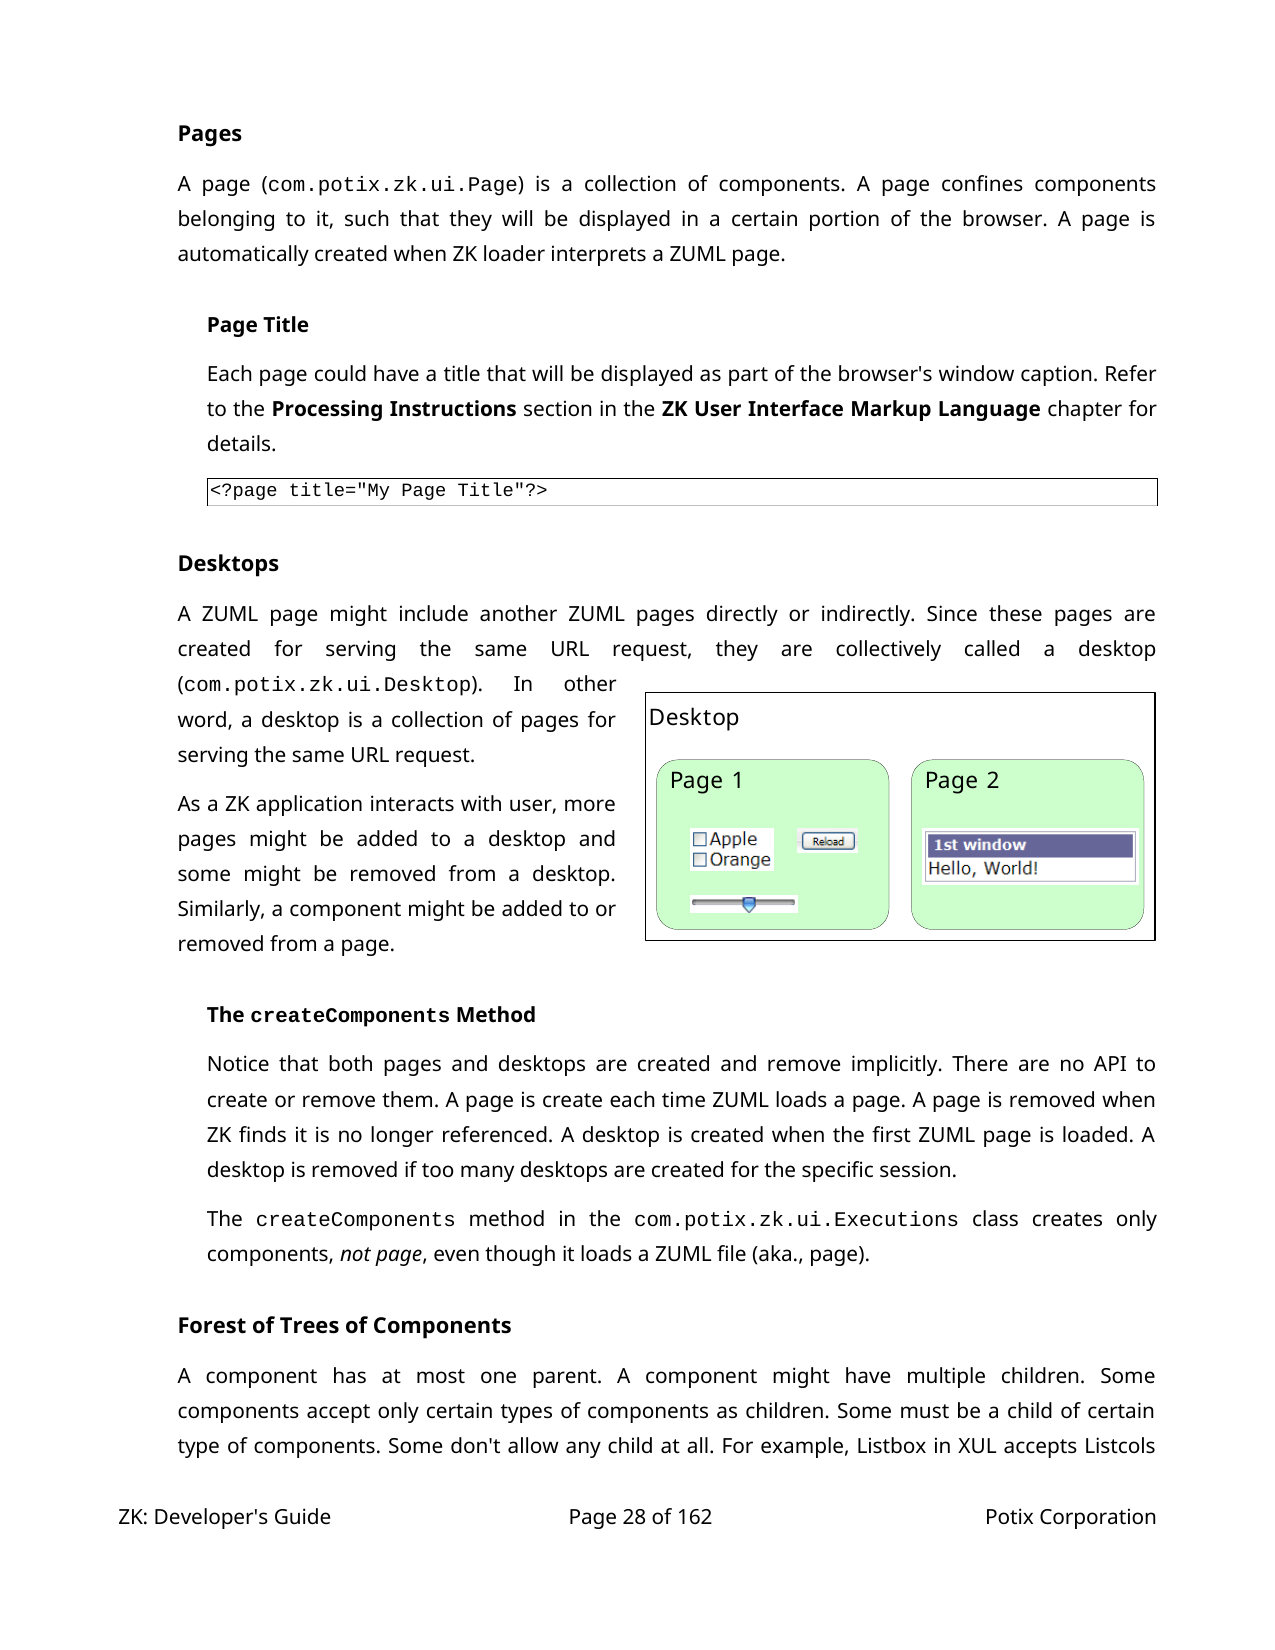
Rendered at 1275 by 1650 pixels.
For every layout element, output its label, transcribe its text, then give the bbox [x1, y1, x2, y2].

subtitle Page Title [207, 310, 1157, 338]
subtitle The createComponents Method [207, 1000, 1157, 1029]
subtitle Pages [177, 118, 1157, 148]
text The createComponents method in the com.potix.zk.ui.Executions class creates only components, not page, even though it loads a ZUML file (aka., page). [207, 1204, 1157, 1268]
text A ZUML page might include another ZUML pages directly or indirectly. Since these pages are created for serving the same URL request, they are collectively called a desktop (com.potix.zk.ui.Desktop). In other word, a desktop is a collection of pages for serving the same URL request. [177, 599, 1157, 768]
text Each page could have a title that will be displayed as part of the browser's window caption. Refer to the Processing Instructions section in the ZK User Interface Markup Language chapter for details. [207, 359, 1157, 458]
text As a ZK application interacts with user, more pages might be added to a desktop and some might be removed from a desktop. Similarly, a component might be added to or removed from a page. [177, 789, 1157, 958]
text Notice that both pages and desktops are created and remove implicitly. There are no API to create or remove them. A page is create each time ZUML loads a page. A page is removed when ZK finds it is no longer referenced. A desktop is created when the first ZUML page is loaded. A desktop is removed if too many desktops are created for the specific session. [207, 1049, 1157, 1183]
subtitle Forest of Trees of Components [177, 1310, 1157, 1340]
text A component has at most one parent. A component might have multiple children. Some components accept only certain types of components as children. Some must be a child of certain type of components. Some don't allow any child at all. For example, Listbox in XUL accepts Listcols [177, 1361, 1157, 1459]
subtitle Desktops [177, 548, 1157, 578]
text <?page title="My Page Title"?> [208, 479, 1157, 505]
text A page (com.potix.zk.ui.Page) is a collection of components. A page confines components belonging to it, such that they will be displayed in a certain portion of the browser. A page is automatically created when ZK loader interprets a ZUML page. [177, 169, 1157, 268]
